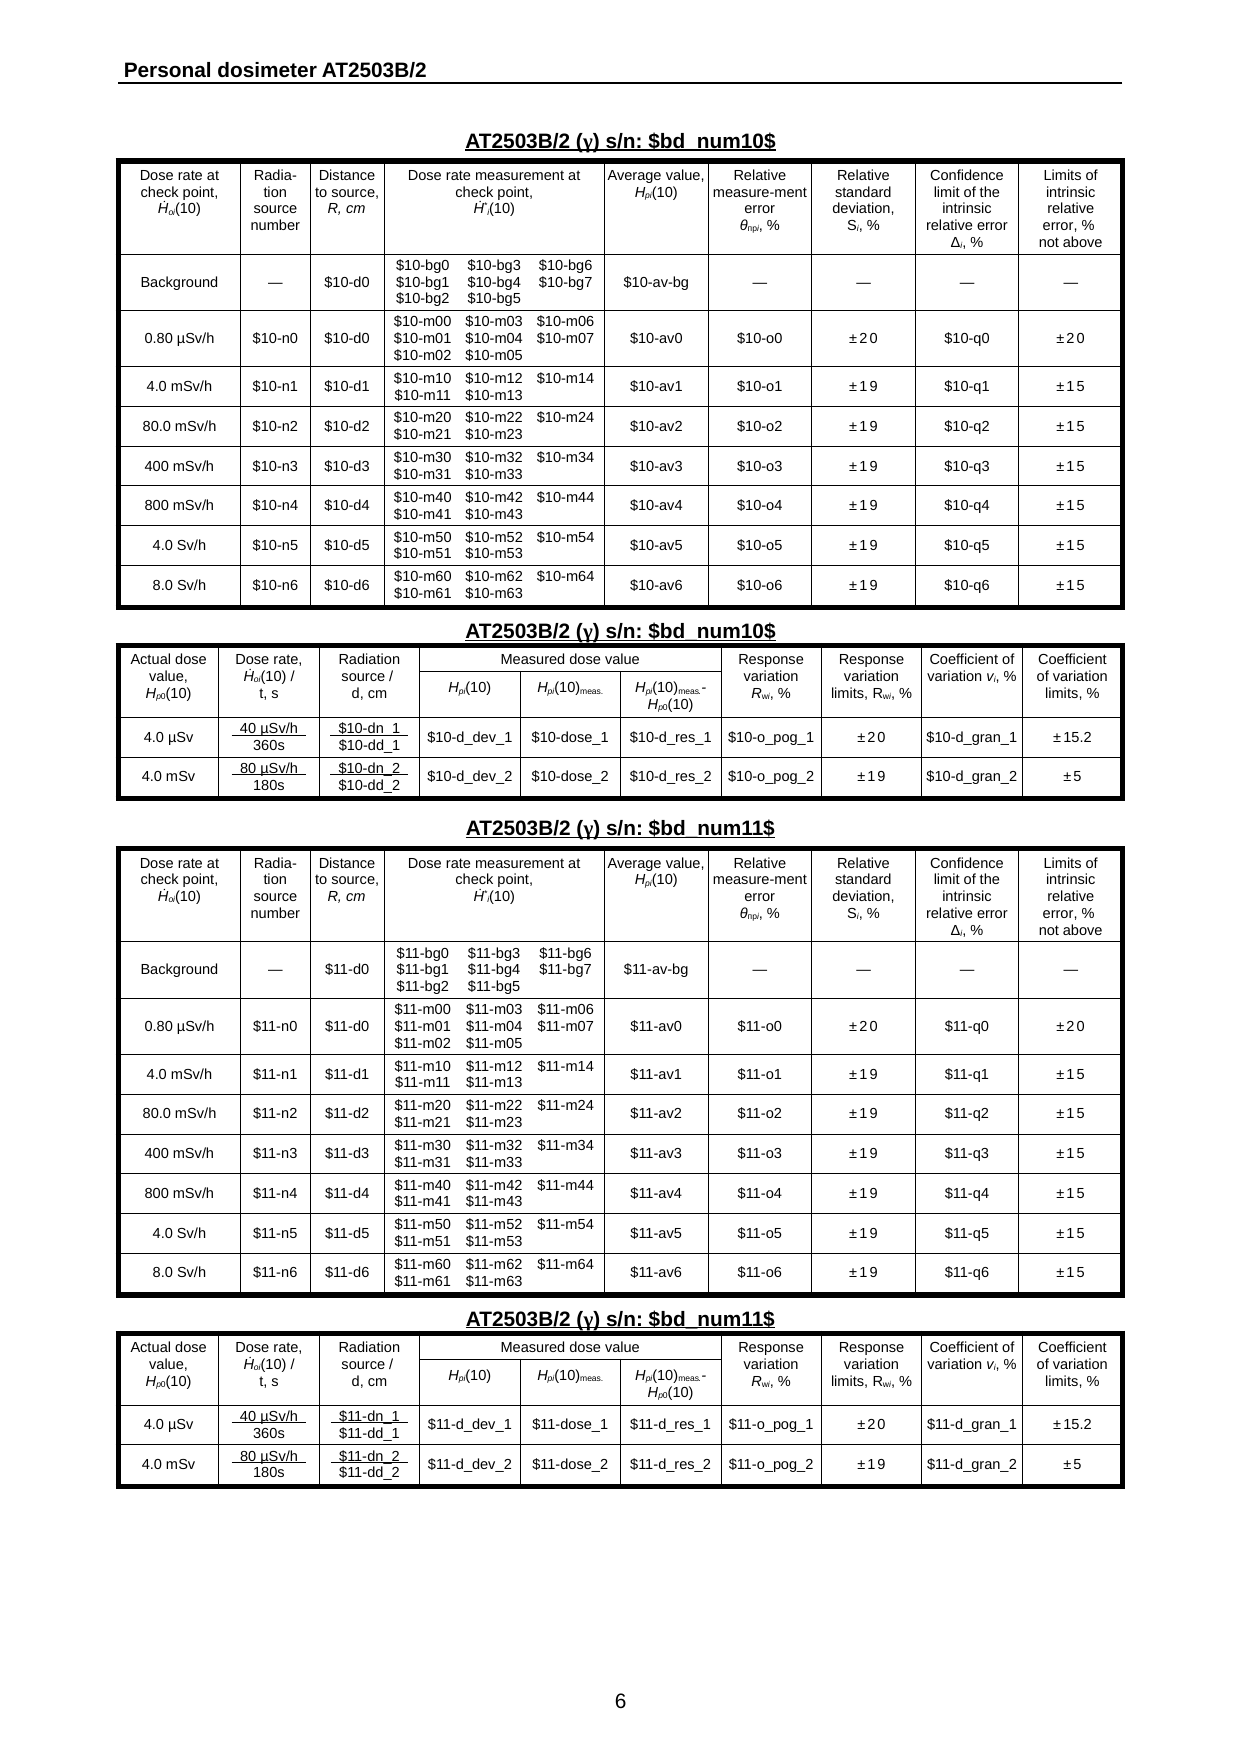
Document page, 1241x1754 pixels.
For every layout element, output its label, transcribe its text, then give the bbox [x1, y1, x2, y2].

table_cell $10-d2 [311, 407, 384, 446]
table_cell $11-m50 $11-m51 $11-m52 $11-m53 $11-m54 [385, 1214, 604, 1252]
table_cell Measured dose value [420, 1336, 721, 1358]
table_cell Relative measure-ment error θпрi, % [709, 851, 811, 941]
table_cell Response variation limits, Rwi, % [822, 1336, 921, 1404]
table_cell $11-q1 [916, 1055, 1018, 1094]
table_cell Actual dose value, Hp0(10) [121, 648, 218, 717]
table_cell $10-m20 $10-m21 $10-m22 $10-m23 $10-m24 [385, 407, 604, 446]
table_cell — [1019, 255, 1120, 310]
table_cell $11-n3 [241, 1135, 310, 1173]
table_cell Radiation source / d, cm [320, 648, 419, 717]
table_cell 40 µSv/h 360s [219, 1406, 319, 1444]
table_cell $10-m60 $10-m61 $10-m62 $10-m63 $10-m64 [385, 566, 604, 604]
table_cell ±19 [812, 367, 915, 406]
table_cell $11-d_dev_2 [420, 1445, 520, 1484]
table_cell Confidence limit of the intrinsic relative error Δi, % [916, 164, 1018, 253]
table_cell $10-dn_1 $10-dd_1 [320, 718, 419, 757]
table_cell $10-q4 [916, 486, 1018, 525]
table_cell Dose rate at check point, Ḣoi(10) [121, 164, 240, 253]
table_header AT2503B/2 (γ) s/n: $bd_num11$ [118, 801, 1122, 846]
table_cell $11-m30 $11-m31 $11-m32 $11-m33 $11-m34 [385, 1135, 604, 1173]
table_cell $11-av3 [605, 1135, 708, 1173]
table_cell $10-o_pog_2 [722, 758, 821, 796]
table_cell Response variation Rwi, % [722, 648, 821, 717]
table_cell $11-n2 [241, 1095, 310, 1133]
table_cell $11-d1 [311, 1055, 384, 1094]
table_cell $11-o6 [709, 1254, 811, 1292]
table_cell $11-n5 [241, 1214, 310, 1252]
table_cell $10-n0 [241, 311, 310, 366]
table_cell 4.0 Sv/h [121, 526, 240, 565]
table_cell $11-bg0 $11-bg1 $11-bg2 $11-bg3 $11-bg4 $11-bg5 $11-bg6 $11-bg7 [385, 942, 604, 998]
table_cell — [241, 255, 310, 310]
table_cell — [916, 255, 1018, 310]
table_cell Limits of intrinsic relative error, % not above [1019, 851, 1120, 941]
table_cell Confidence limit of the intrinsic relative error Δi, % [916, 851, 1018, 941]
table_cell ±15 [1019, 486, 1120, 525]
table_cell $10-o2 [709, 407, 811, 446]
table_cell $11-av6 [605, 1254, 708, 1292]
table_cell Background [121, 942, 240, 998]
table_cell ±19 [812, 1254, 915, 1292]
table_cell $11-av-bg [605, 942, 708, 998]
table_header AT2503B/2 (γ) s/n: $bd_num11$ [118, 1298, 1122, 1331]
table_cell $11-dn_1 $11-dd_1 [320, 1406, 419, 1444]
table_cell $11-av5 [605, 1214, 708, 1252]
table_cell $10-bg0 $10-bg1 $10-bg2 $10-bg3 $10-bg4 $10-bg5 $10-bg6 $10-bg7 [385, 255, 604, 310]
table_cell $11-d_res_2 [621, 1445, 721, 1484]
table_cell $10-d_dev_2 [420, 758, 520, 796]
table_cell — [1019, 942, 1120, 998]
table_cell 0.80 µSv/h [121, 999, 240, 1054]
table_cell $11-q0 [916, 999, 1018, 1054]
table_cell $11-dose_2 [521, 1445, 620, 1484]
table_cell — [241, 942, 310, 998]
table_cell $10-d_res_1 [621, 718, 721, 757]
table_cell $11-q2 [916, 1095, 1018, 1133]
table_cell $11-d5 [311, 1214, 384, 1252]
table_cell $11-d_gran_1 [922, 1406, 1022, 1444]
table_cell ±19 [812, 566, 915, 604]
table_cell $10-n3 [241, 447, 310, 485]
table_cell $11-n0 [241, 999, 310, 1054]
table_cell $11-n1 [241, 1055, 310, 1094]
table_header AT2503B/2 (γ) s/n: $bd_num10$ [118, 114, 1122, 158]
table_cell 0.80 µSv/h [121, 311, 240, 366]
table_cell $11-d_dev_1 [420, 1406, 520, 1444]
table_cell $10-q6 [916, 566, 1018, 604]
table_cell ±15 [1019, 1214, 1120, 1252]
table_cell $10-n6 [241, 566, 310, 604]
table_cell $10-av0 [605, 311, 708, 366]
table_cell Hpi(10)meas.-Hp0(10) [621, 1360, 721, 1404]
table_cell $11-o3 [709, 1135, 811, 1173]
table_cell $10-dn_2 $10-dd_2 [320, 758, 419, 796]
table_cell $10-o6 [709, 566, 811, 604]
table_cell — [709, 942, 811, 998]
table_cell — [916, 942, 1018, 998]
table_cell Coefficient of variation limits, % [1023, 1336, 1120, 1404]
table_cell ±20 [812, 311, 915, 366]
table_cell $10-n5 [241, 526, 310, 565]
table_cell ±5 [1023, 1445, 1120, 1484]
table_cell 4.0 µSv [121, 1406, 218, 1444]
table_cell $10-m10 $10-m11 $10-m12 $10-m13 $10-m14 [385, 367, 604, 406]
table_cell ±15 [1019, 447, 1120, 485]
table_cell $11-o4 [709, 1174, 811, 1213]
table_cell ±15 [1019, 1174, 1120, 1213]
table_cell Average value, Hpi(10) [605, 851, 708, 941]
table_cell $11-q6 [916, 1254, 1018, 1292]
table_cell $11-o0 [709, 999, 811, 1054]
table_cell ±19 [812, 407, 915, 446]
table_cell Dose rate measurement at check point, Ḣ*i(10) [385, 164, 604, 253]
table_cell 4.0 Sv/h [121, 1214, 240, 1252]
table_cell $10-d6 [311, 566, 384, 604]
table_cell $11-q3 [916, 1135, 1018, 1173]
table_cell Dose rate, Ḣoi(10) / t, s [219, 1336, 319, 1404]
table_cell $10-q1 [916, 367, 1018, 406]
table_cell ±15.2 [1023, 1406, 1120, 1444]
table_cell $10-d_gran_2 [922, 758, 1022, 796]
table_cell $11-av1 [605, 1055, 708, 1094]
table_cell — [709, 255, 811, 310]
table_cell $11-d_gran_2 [922, 1445, 1022, 1484]
table_cell $11-m40 $11-m41 $11-m42 $11-m43 $11-m44 [385, 1174, 604, 1213]
table_cell $10-m00 $10-m01 $10-m02 $10-m03 $10-m04 $10-m05 $10-m06 $10-m07 [385, 311, 604, 366]
table_cell Hpi(10) [420, 672, 520, 717]
table_cell $10-d5 [311, 526, 384, 565]
table_cell ±15 [1019, 1254, 1120, 1292]
table_cell $10-dose_1 [521, 718, 620, 757]
table_cell Relative standard deviation, Si, % [812, 851, 915, 941]
table_cell $10-d3 [311, 447, 384, 485]
table_cell Radia-tion source number [241, 851, 310, 941]
table_cell $10-o3 [709, 447, 811, 485]
table_cell ±20 [812, 999, 915, 1054]
table_cell ±19 [812, 1174, 915, 1213]
table_cell $11-d2 [311, 1095, 384, 1133]
table_cell $10-o4 [709, 486, 811, 525]
table_cell 80.0 mSv/h [121, 407, 240, 446]
table_cell 80 µSv/h 180s [219, 758, 319, 796]
table_cell Response variation limits, Rwi, % [822, 648, 921, 717]
table_cell $11-d4 [311, 1174, 384, 1213]
table_cell 800 mSv/h [121, 1174, 240, 1213]
table_cell $10-d0 [311, 255, 384, 310]
table_cell Coefficient of variation limits, % [1023, 648, 1120, 717]
table_cell ±19 [812, 1214, 915, 1252]
table_cell $11-o1 [709, 1055, 811, 1094]
table_cell $10-d4 [311, 486, 384, 525]
table_cell ±15 [1019, 407, 1120, 446]
table_cell ±15 [1019, 1095, 1120, 1133]
table_cell $10-av4 [605, 486, 708, 525]
table_cell $11-n4 [241, 1174, 310, 1213]
table_cell 80.0 mSv/h [121, 1095, 240, 1133]
table_cell ±20 [1019, 999, 1120, 1054]
table_cell $10-av5 [605, 526, 708, 565]
table_cell $11-o_pog_2 [722, 1445, 821, 1484]
table_cell Limits of intrinsic relative error, % not above [1019, 164, 1120, 253]
table_cell $11-o2 [709, 1095, 811, 1133]
table_cell ±15.2 [1023, 718, 1120, 757]
table_cell Distance to source, R, сm [311, 164, 384, 253]
table_cell $10-n4 [241, 486, 310, 525]
table_cell $10-m30 $10-m31 $10-m32 $10-m33 $10-m34 [385, 447, 604, 485]
table_cell 4.0 mSv [121, 758, 218, 796]
table_cell Measured dose value [420, 648, 721, 671]
table_cell — [812, 255, 915, 310]
table_cell Background [121, 255, 240, 310]
table_cell $10-av1 [605, 367, 708, 406]
table_cell $10-d0 [311, 311, 384, 366]
table_cell ±19 [812, 1055, 915, 1094]
table_cell $11-m00 $11-m01 $11-m02 $11-m03 $11-m04 $11-m05 $11-m06 $11-m07 [385, 999, 604, 1054]
table_cell $11-av4 [605, 1174, 708, 1213]
table_cell 4.0 µSv [121, 718, 218, 757]
table_cell $10-o0 [709, 311, 811, 366]
table_cell $11-dose_1 [521, 1406, 620, 1444]
table_cell $10-d_gran_1 [922, 718, 1022, 757]
table_cell $11-d3 [311, 1135, 384, 1173]
table_cell $11-o5 [709, 1214, 811, 1252]
table_cell ±19 [822, 1445, 921, 1484]
table_cell $11-d0 [311, 942, 384, 998]
table_cell ±19 [812, 447, 915, 485]
table_cell ±19 [812, 1135, 915, 1173]
table_cell $10-av6 [605, 566, 708, 604]
table_cell 80 µSv/h 180s [219, 1445, 319, 1484]
table_cell $11-m20 $11-m21 $11-m22 $11-m23 $11-m24 [385, 1095, 604, 1133]
table_cell $11-av0 [605, 999, 708, 1054]
table_cell — [812, 942, 915, 998]
table_cell $10-m40 $10-m41 $10-m42 $10-m43 $10-m44 [385, 486, 604, 525]
table_cell Coefficient of variation vi, % [922, 1336, 1022, 1404]
table_header AT2503B/2 (γ) s/n: $bd_num10$ [118, 610, 1122, 643]
table_cell $10-av-bg [605, 255, 708, 310]
table_cell $10-n2 [241, 407, 310, 446]
table_cell Actual dose value, Hp0(10) [121, 1336, 218, 1404]
table_cell $10-av2 [605, 407, 708, 446]
table_cell Coefficient of variation vi, % [922, 648, 1022, 717]
table_cell ±15 [1019, 526, 1120, 565]
table_cell $10-q2 [916, 407, 1018, 446]
table_cell ±20 [822, 718, 921, 757]
table_cell $11-o_pog_1 [722, 1406, 821, 1444]
table_cell 40 µSv/h 360s [219, 718, 319, 757]
table_cell Hpi(10)meas. [521, 1360, 620, 1404]
table_cell ±15 [1019, 1055, 1120, 1094]
table_cell Average value, Hpi(10) [605, 164, 708, 253]
table_cell Relative standard deviation, Si, % [812, 164, 915, 253]
table_cell ±19 [812, 1095, 915, 1133]
table_cell ±5 [1023, 758, 1120, 796]
table_cell $11-q5 [916, 1214, 1018, 1252]
table_cell 400 mSv/h [121, 1135, 240, 1173]
table_cell 8.0 Sv/h [121, 566, 240, 604]
table_cell $11-av2 [605, 1095, 708, 1133]
table_cell Hpi(10)meas.-Hp0(10) [621, 672, 721, 717]
table_cell Radia-tion source number [241, 164, 310, 253]
table_cell $10-d1 [311, 367, 384, 406]
table_cell $10-n1 [241, 367, 310, 406]
table_cell $11-m60 $11-m61 $11-m62 $11-m63 $11-m64 [385, 1254, 604, 1292]
table_cell ±15 [1019, 1135, 1120, 1173]
table_cell ±19 [812, 486, 915, 525]
table_cell $11-m10 $11-m11 $11-m12 $11-m13 $11-m14 [385, 1055, 604, 1094]
table_cell $10-o5 [709, 526, 811, 565]
table_cell Hpi(10)meas. [521, 672, 620, 717]
table_cell $11-d_res_1 [621, 1406, 721, 1444]
table_cell Hpi(10) [420, 1360, 520, 1404]
table_cell ±19 [812, 526, 915, 565]
table_cell ±20 [822, 1406, 921, 1444]
table_cell 400 mSv/h [121, 447, 240, 485]
table_cell $10-o1 [709, 367, 811, 406]
table_cell Response variation Rwi, % [722, 1336, 821, 1404]
table_cell $10-d_dev_1 [420, 718, 520, 757]
table_cell ±19 [822, 758, 921, 796]
table_cell ±20 [1019, 311, 1120, 366]
table_cell $10-m50 $10-m51 $10-m52 $10-m53 $10-m54 [385, 526, 604, 565]
table_cell Dose rate, Ḣoi(10) / t, s [219, 648, 319, 717]
table_cell $10-o_pog_1 [722, 718, 821, 757]
table_cell $11-dn_2 $11-dd_2 [320, 1445, 419, 1484]
table_cell Radiation source / d, cm [320, 1336, 419, 1404]
table_cell 4.0 mSv [121, 1445, 218, 1484]
table_cell 8.0 Sv/h [121, 1254, 240, 1292]
table_cell $10-q5 [916, 526, 1018, 565]
table_cell $10-d_res_2 [621, 758, 721, 796]
table_cell $11-d6 [311, 1254, 384, 1292]
table_cell $11-n6 [241, 1254, 310, 1292]
table_cell Relative measure-ment error θпрi, % [709, 164, 811, 253]
table_cell Dose rate measurement at check point, Ḣ*i(10) [385, 851, 604, 941]
table_cell $11-q4 [916, 1174, 1018, 1213]
table_cell 800 mSv/h [121, 486, 240, 525]
table_cell $10-av3 [605, 447, 708, 485]
table_cell $10-q0 [916, 311, 1018, 366]
table_cell ±15 [1019, 566, 1120, 604]
table_cell Distance to source, R, сm [311, 851, 384, 941]
table_cell ±15 [1019, 367, 1120, 406]
table_cell $10-q3 [916, 447, 1018, 485]
table_cell 4.0 mSv/h [121, 1055, 240, 1094]
table_cell Dose rate at check point, Ḣoi(10) [121, 851, 240, 941]
table_cell 4.0 mSv/h [121, 367, 240, 406]
table_cell $10-dose_2 [521, 758, 620, 796]
table_cell $11-d0 [311, 999, 384, 1054]
